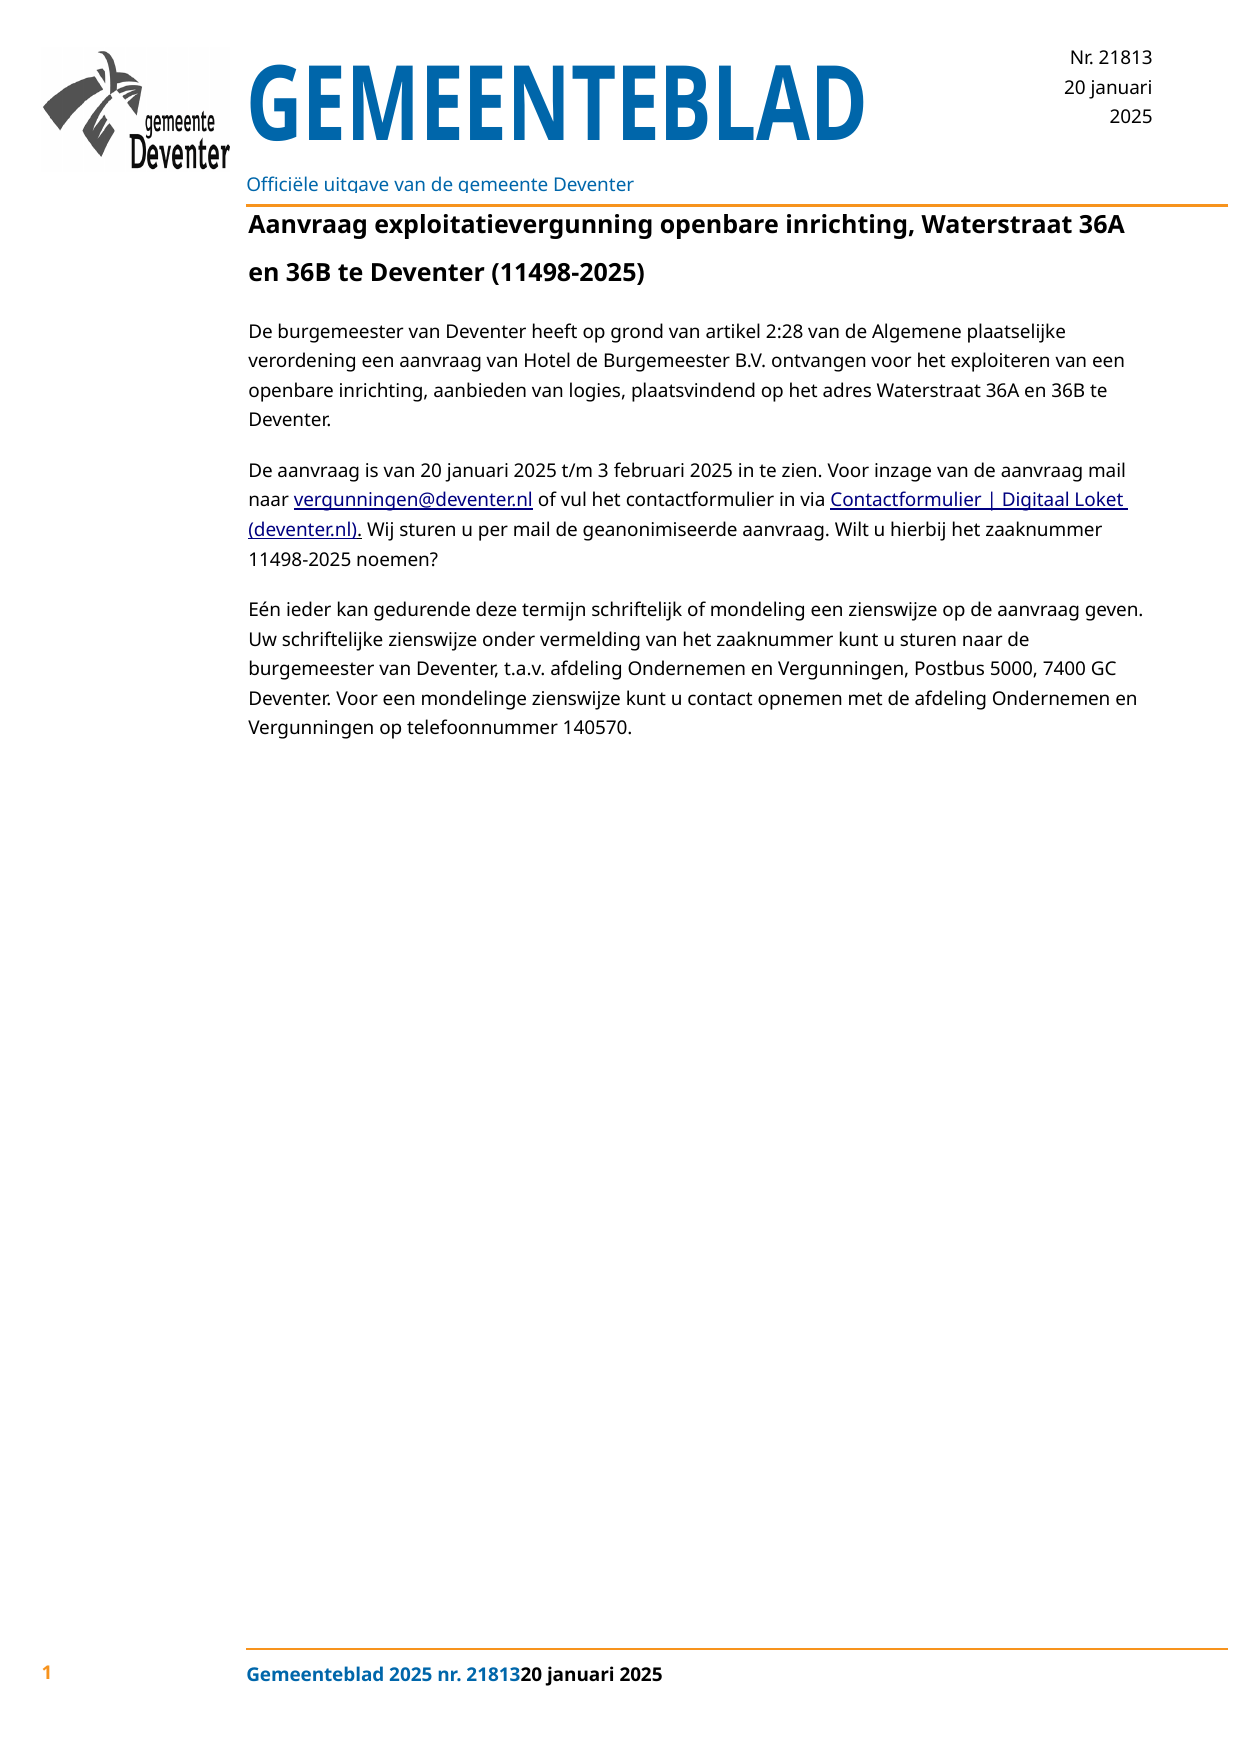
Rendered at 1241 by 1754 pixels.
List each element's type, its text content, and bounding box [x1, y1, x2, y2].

text De burgemeester van Deventer heeft op grond van artikel 2:28 van de Algemene plaatselijke verordening een aanvraag van Hotel de Burgemeester B.V. ontvangen voor het exploiteren van een openbare inrichting, aanbieden van logies, plaatsvindend op het adres Waterstraat 36A en 36B te Deventer. [248, 318, 1152, 432]
text De aanvraag is van 20 januari 2025 t/m 3 februari 2025 in te zien. Voor inzage van de aanvraag mail naar vergunningen@deventer.nl of vul het contactformulier in via Contactformulier | Digitaal Loket (deventer.nl). Wij sturen u per mail de geanonimiseerde aanvraag. Wilt u hierbij het zaaknummer 11498-2025 noemen? [248, 457, 1152, 572]
picture [41, 47, 231, 172]
text Aanvraag exploitatievergunning openbare inrichting, Waterstraat 36A en 36B te Deventer (11498-2025) [248, 207, 1152, 288]
text Eén ieder kan gedurende deze termijn schriftelijk of mondeling een zienswijze op de aanvraag geven. Uw schriftelijke zienswijze onder vermelding van het zaaknummer kunt u sturen naar de burgemeester van Deventer, t.a.v. afdeling Ondernemen en Vergunningen, Postbus 5000, 7400 GC Deventer. Voor een mondelinge zienswijze kunt u contact opnemen met de afdeling Ondernemen en Vergunningen op telefoonnummer 140570. [248, 596, 1152, 740]
